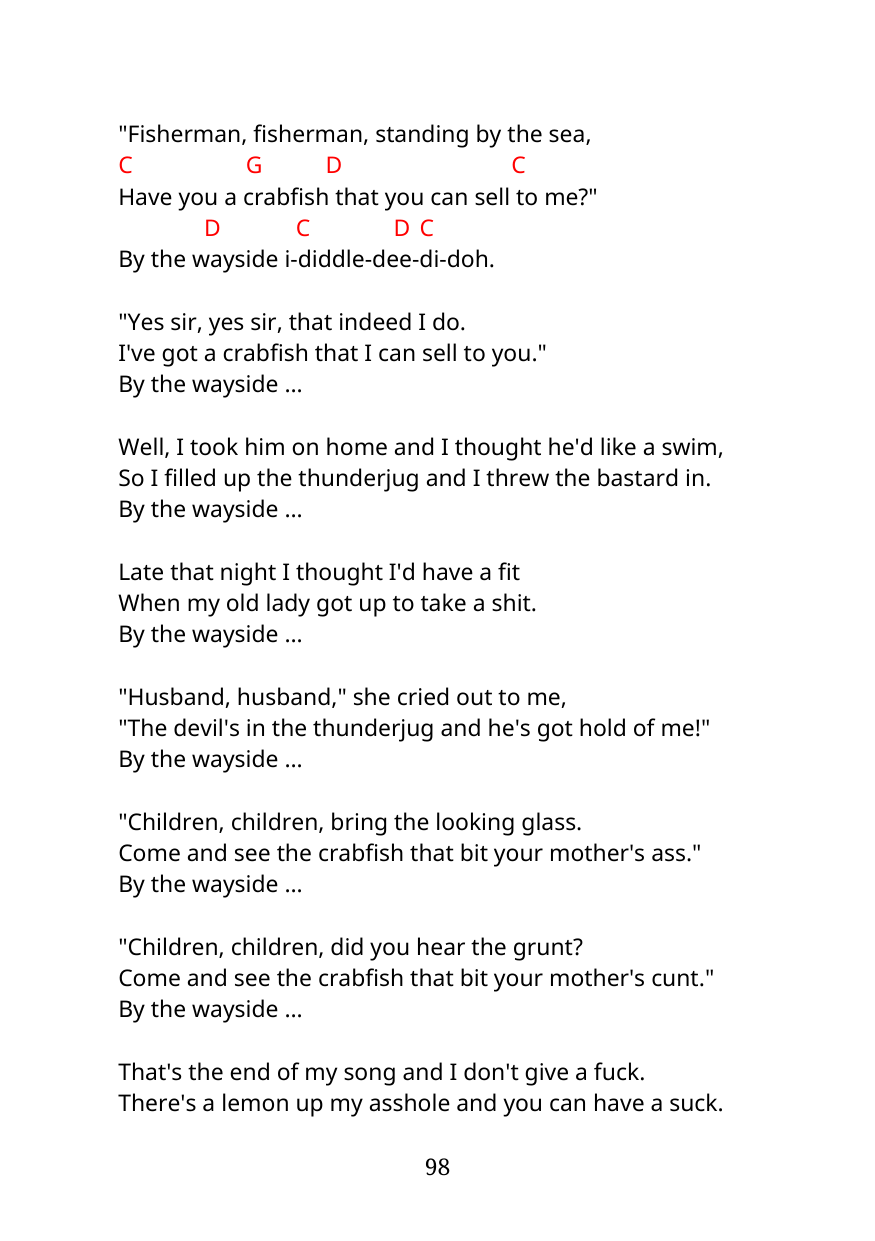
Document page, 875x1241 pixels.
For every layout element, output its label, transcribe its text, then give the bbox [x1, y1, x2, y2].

text By the wayside i-diddle-dee-di-doh. "Yes sir, yes sir, that indeed I do. I've got a crabfish that I can sell to you." By the wayside … [118, 243, 756, 431]
text Have you a crabfish that you can sell to me?" D C D C [118, 181, 756, 243]
text Well, I took him on home and I thought he'd like a swim, So I filled up the thunderjug and I threw the bastard in. By the wayside … Late that night I thought I'd have a fit When my old lady got up to take a shit. By the wayside … "Husband, husband," she cried out to me, "The devil's in the thunderjug and he's got hold of me!" By the wayside … "Children, children, bring the looking glass. Come and see the crabfish that bit your mother's ass." By the wayside … "Children, children, did you hear the grunt? Come and see the crabfish that bit your mother's cunt." By the wayside … That's the end of my song and I don't give a fuck. There's a lemon up my asshole and you can have a suck. [118, 431, 756, 1118]
text "Fisherman, fisherman, standing by the sea, C G D C [118, 118, 756, 181]
